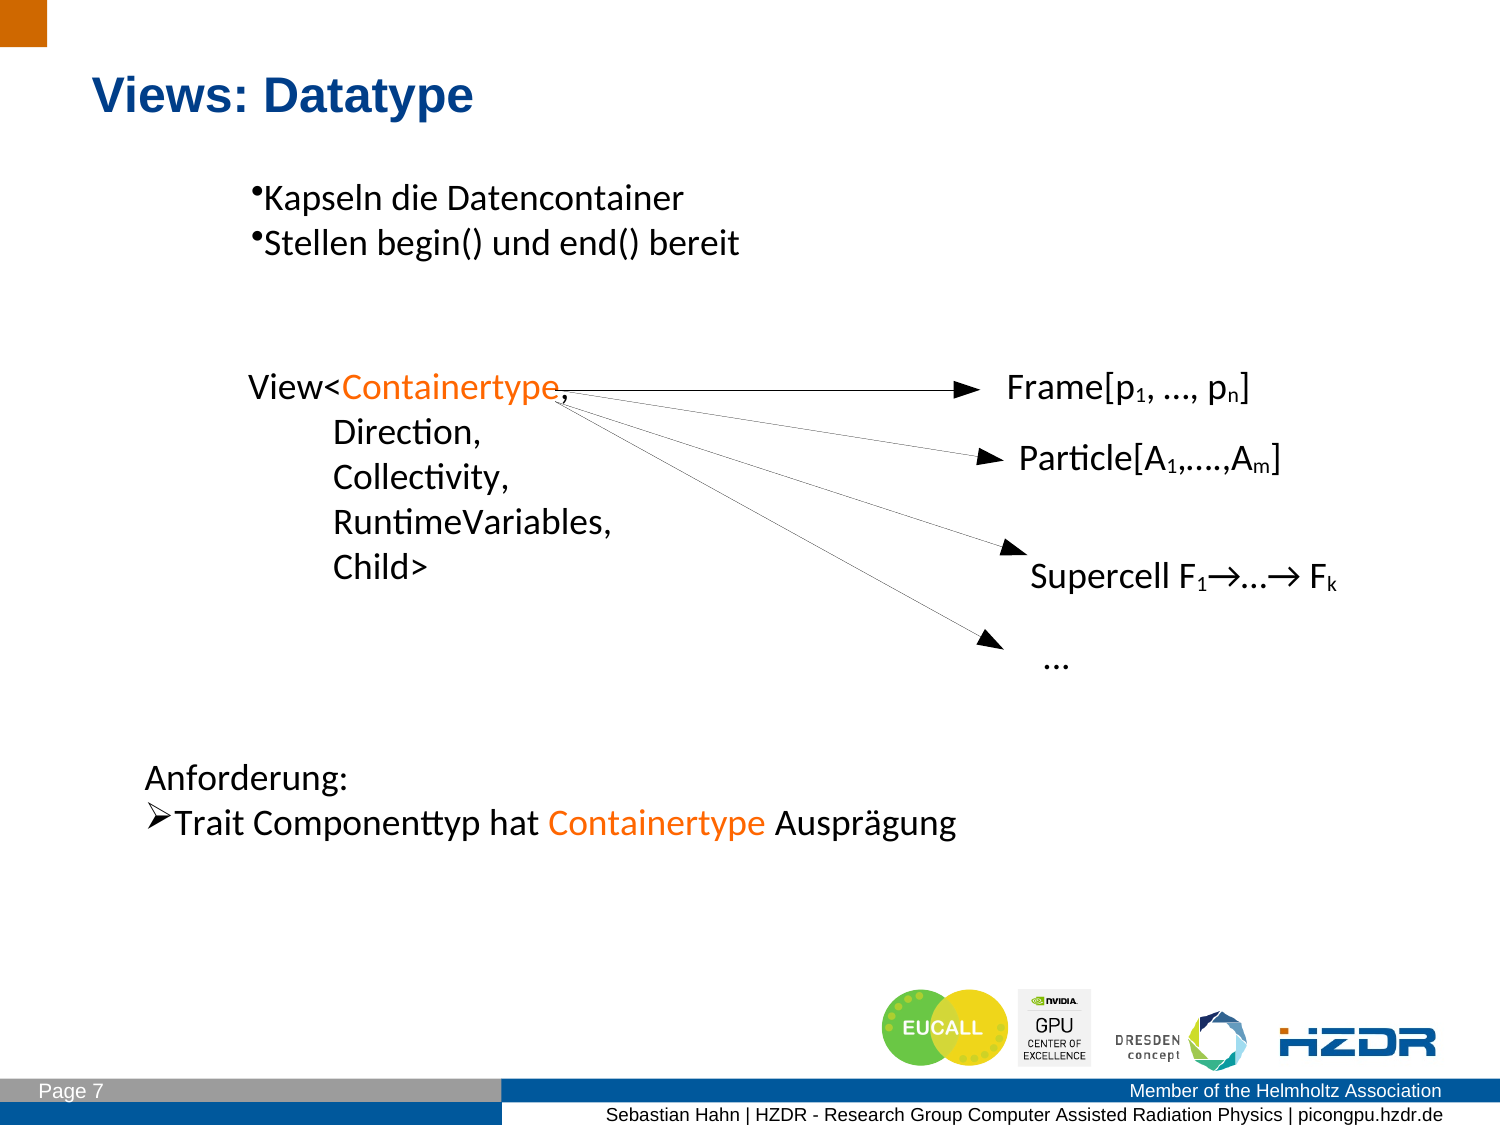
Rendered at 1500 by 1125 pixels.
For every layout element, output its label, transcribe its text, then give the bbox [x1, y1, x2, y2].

text_box Frame[p1, …, pn] [992, 354, 1329, 427]
list Views: Datatype [76, 54, 1424, 209]
picture [874, 980, 1099, 1075]
text_box Kapseln die Datencontainer Stellen begin() und end() bereit [236, 165, 872, 316]
picture [1116, 1011, 1247, 1071]
text_box ... [1027, 625, 1094, 686]
text_box Anforderung: Trait Componenttyp hat Containertype Ausprägung [129, 745, 1152, 851]
text_box Particle[A1,….,Am] [1003, 425, 1362, 498]
text_box View<Containertype, Direction, Collectivity, RuntimeVariables, Child> [566, 406, 1015, 595]
text_box Supercell F1→…→ Fk [1015, 543, 1426, 616]
text_box View<Containertype, Direction, Collectivity, RuntimeVariables, Child> [233, 354, 1418, 595]
picture [1257, 1011, 1453, 1073]
